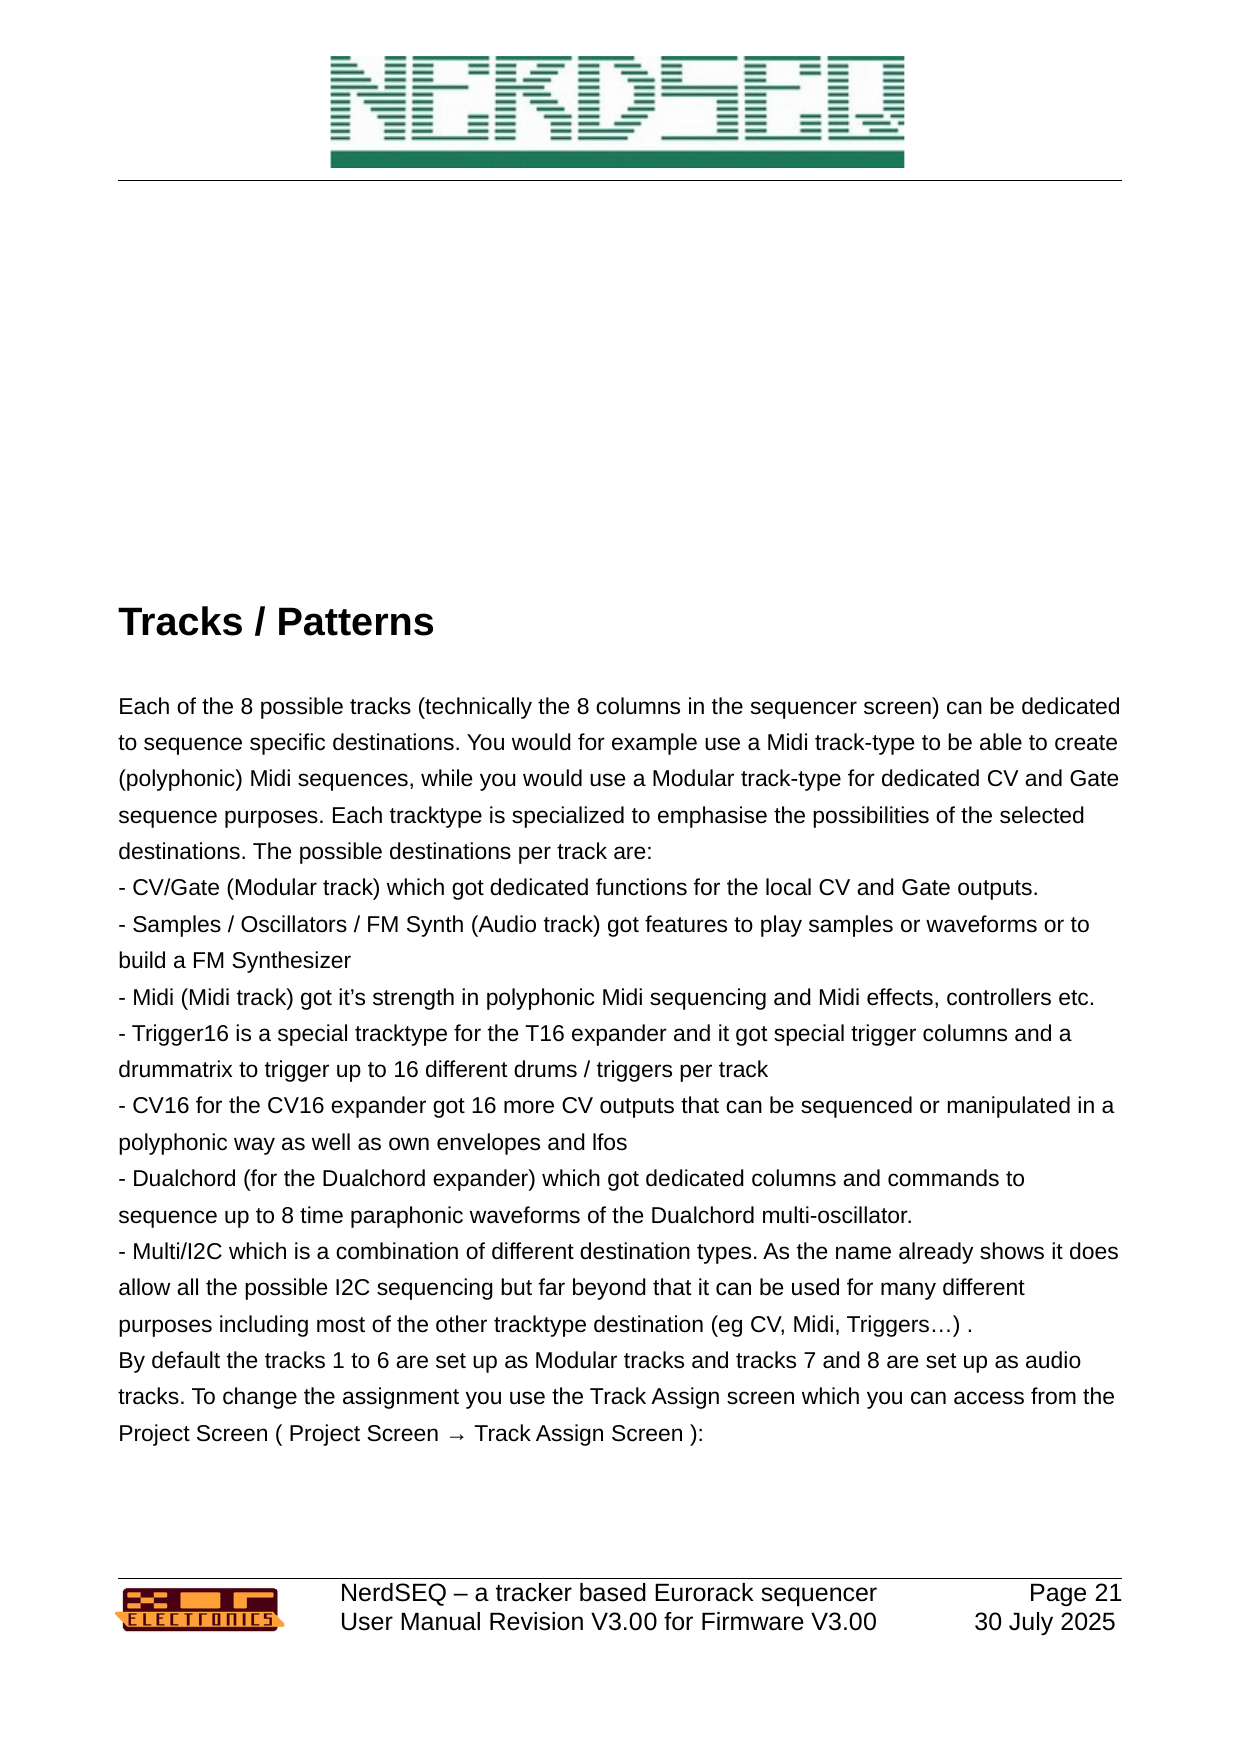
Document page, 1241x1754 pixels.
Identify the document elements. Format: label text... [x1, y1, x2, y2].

subtitle Tracks / Patterns [118, 598, 1122, 644]
text - Samples / Oscillators / FM Synth (Audio track) got features to play samples or waveforms or to build a FM Synthesizer [118, 911, 1122, 973]
text - Midi (Midi track) got it’s strength in polyphonic Midi sequencing and Midi effects, controllers etc. [118, 983, 1122, 1010]
text - Trigger16 is a special tracktype for the T16 expander and it got special trigger columns and a drummatrix to trigger up to 16 different drums / triggers per track [118, 1020, 1122, 1082]
picture [330, 56, 905, 168]
text By default the tracks 1 to 6 are set up as Modular tracks and tracks 7 and 8 are set up as audio tracks. To change the assignment you use the Track Assign screen which you can access from the Project Screen ( Project Screen → Track Assign Screen ): [118, 1347, 1122, 1446]
text - CV16 for the CV16 expander got 16 more CV outputs that can be sequenced or manipulated in a polyphonic way as well as own envelopes and lfos [118, 1092, 1122, 1155]
text Each of the 8 possible tracks (technically the 8 columns in the sequencer screen) can be dedicated to sequence specific destinations. You would for example use a Midi track-type to be able to create (polyphonic) Midi sequences, while you would use a Modular track-type for dedicated CV and Gate sequence purposes. Each tracktype is specialized to emphasise the possibilities of the selected destinations. The possible destinations per track are: [118, 693, 1122, 864]
text - CV/Gate (Modular track) which got dedicated functions for the local CV and Gate outputs. [118, 874, 1122, 901]
text - Dualchord (for the Dualchord expander) which got dedicated columns and commands to sequence up to 8 time paraphonic waveforms of the Dualchord multi-oscillator. [118, 1165, 1122, 1228]
picture [115, 1584, 285, 1634]
text - Multi/I2C which is a combination of different destination types. As the name already shows it does allow all the possible I2C sequencing but far beyond that it can be used for many different purposes including most of the other tracktype destination (eg CV, Midi, Triggers…) . [118, 1238, 1122, 1337]
